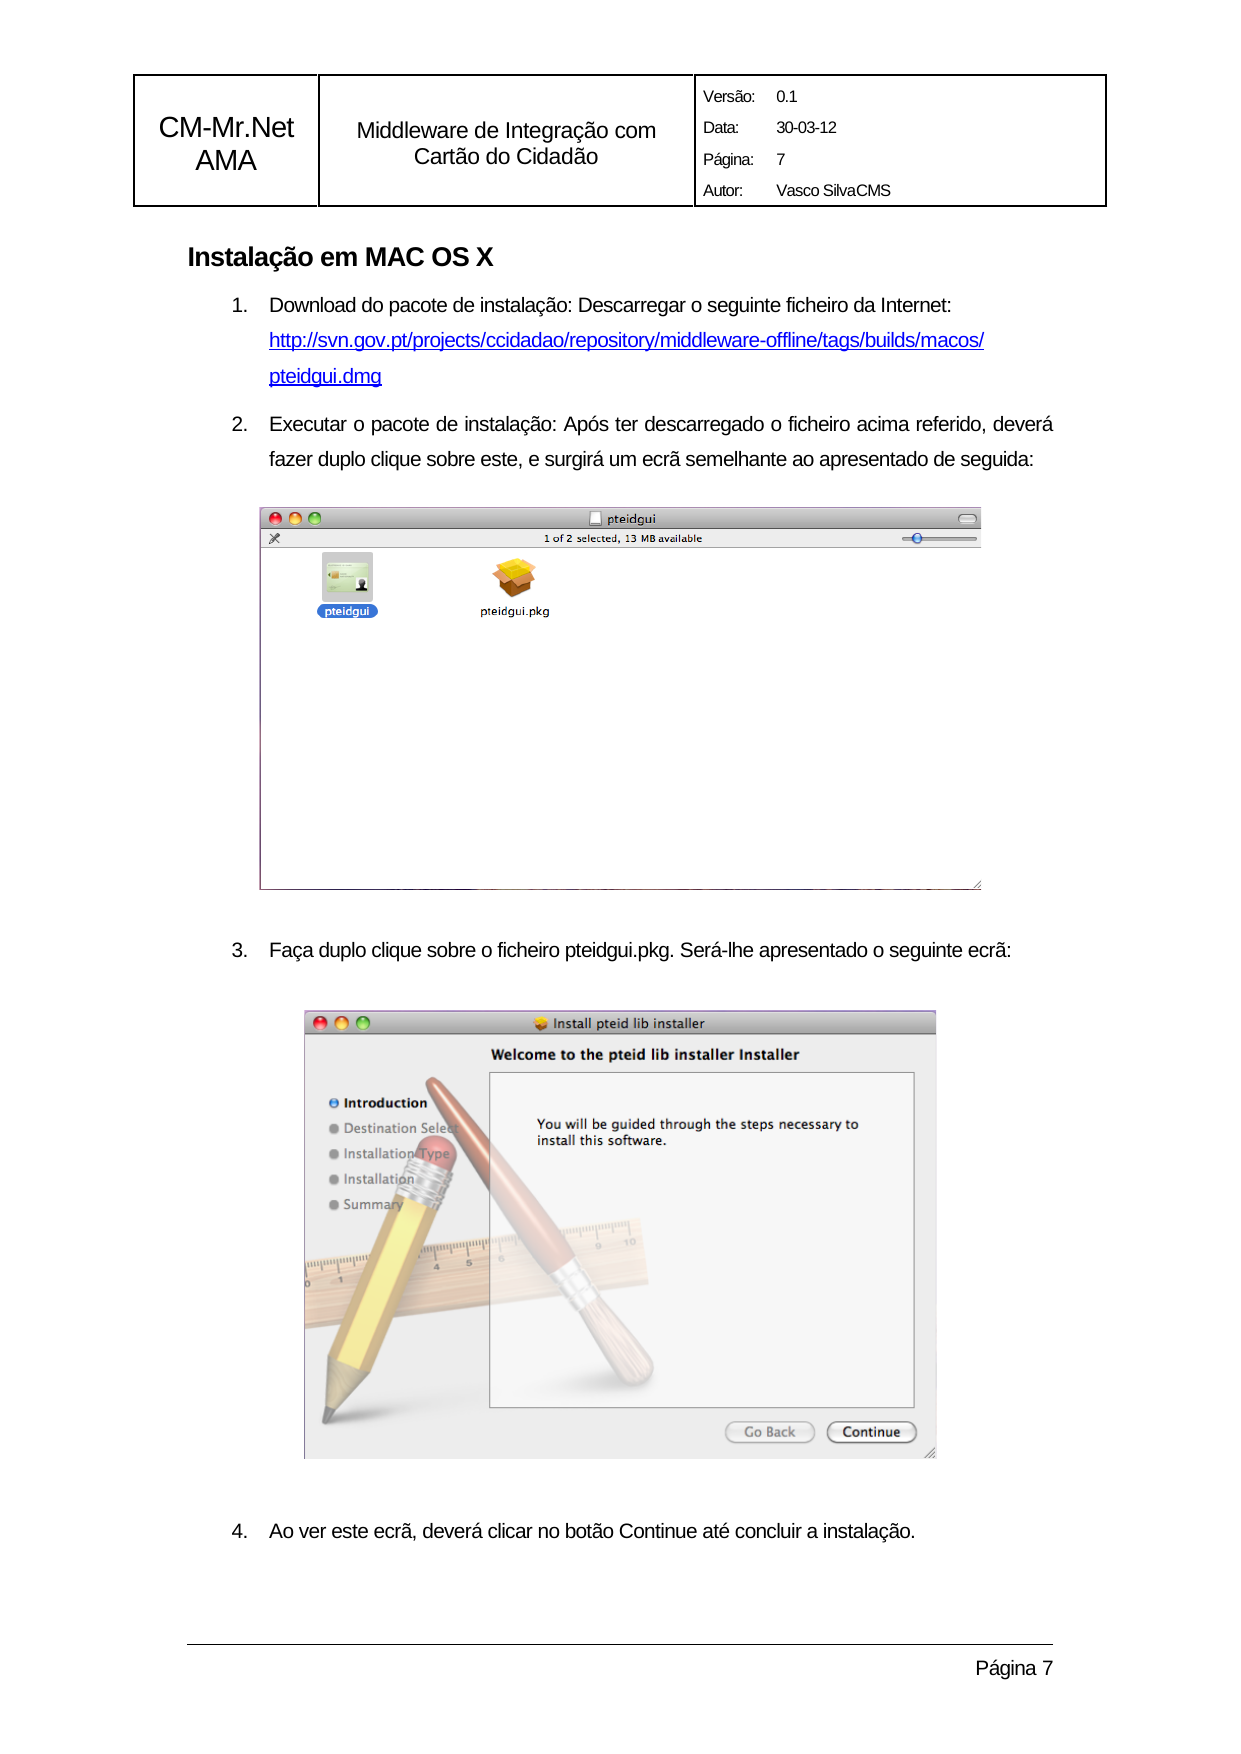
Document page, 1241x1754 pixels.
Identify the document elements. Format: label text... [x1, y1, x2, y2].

list Executar o pacote de instalação: Após ter descarregado o ficheiro acima referido, deverá fazer duplo clique sobre este, e surgirá um ecrã semelhante ao apresentado de seguida: [231, 412, 1053, 913]
list Download do pacote de instalação: Descarregar o seguinte ficheiro da Internet: http://svn.gov.pt/projects/ccidadao/repository/middleware-offline/tags/builds/macos/pteidgui.dmg [231, 293, 1053, 388]
subtitle Instalação em MAC OS X [187, 242, 1053, 272]
list Ao ver este ecrã, deverá clicar no botão Continue até concluir a instalação. [231, 1519, 1053, 1543]
picture [304, 1010, 937, 1459]
picture [259, 507, 982, 890]
list Faça duplo clique sobre o ficheiro pteidgui.pkg. Será-lhe apresentado o seguinte ecrã: [231, 938, 1053, 962]
